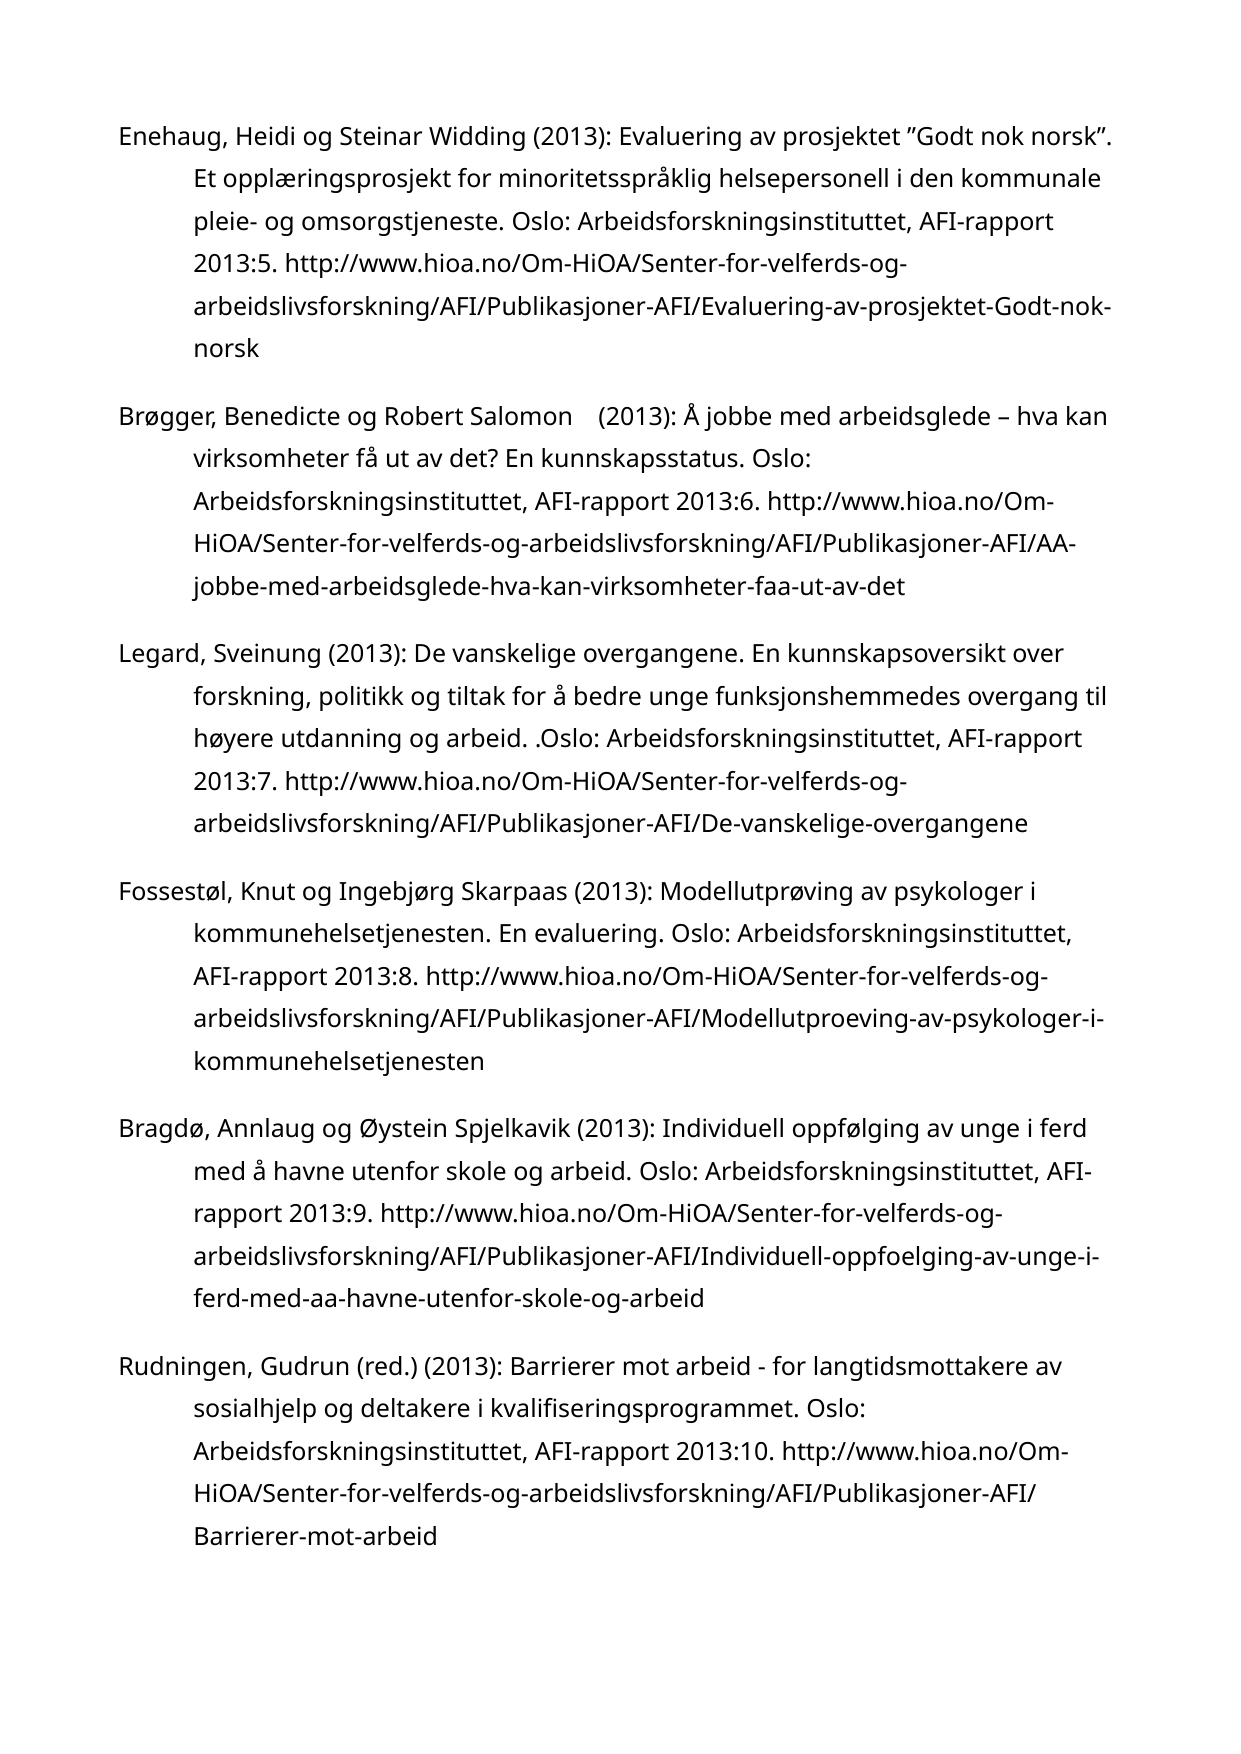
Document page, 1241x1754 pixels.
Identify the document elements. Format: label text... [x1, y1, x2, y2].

list Bragdø, Annlaug og Øystein Spjelkavik (2013): Individuell oppfølging av unge i ferd med å havne utenfor skole og arbeid. Oslo: Arbeidsforskningsinstituttet, AFI-rapport 2013:9. http://www.hioa.no/Om-HiOA/Senter-for-velferds-og-arbeidslivsforskning/AFI/Publikasjoner-AFI/Individuell-oppfoelging-av-unge-i-ferd-med-aa-havne-utenfor-skole-og-arbeid [118, 1111, 1122, 1315]
list Fossestøl, Knut og Ingebjørg Skarpaas (2013): Modellutprøving av psykologer i kommunehelsetjenesten. En evaluering. Oslo: Arbeidsforskningsinstituttet, AFI-rapport 2013:8. http://www.hioa.no/Om-HiOA/Senter-for-velferds-og-arbeidslivsforskning/AFI/Publikasjoner-AFI/Modellutproeving-av-psykologer-i-kommunehelsetjenesten [118, 873, 1122, 1077]
list Enehaug, Heidi og Steinar Widding (2013): Evaluering av prosjektet ”Godt nok norsk”. Et opplæringsprosjekt for minoritetsspråklig helsepersonell i den kommunale pleie- og omsorgstjeneste. Oslo: Arbeidsforskningsinstituttet, AFI-rapport 2013:5. http://www.hioa.no/Om-HiOA/Senter-for-velferds-og-arbeidslivsforskning/AFI/Publikasjoner-AFI/Evaluering-av-prosjektet-Godt-nok-norsk [118, 118, 1122, 365]
list Brøgger, Benedicte og Robert Salomon (2013): Å jobbe med arbeidsglede – hva kan virksomheter få ut av det? En kunnskapsstatus. Oslo: Arbeidsforskningsinstituttet, AFI-rapport 2013:6. http://www.hioa.no/Om-HiOA/Senter-for-velferds-og-arbeidslivsforskning/AFI/Publikasjoner-AFI/AA-jobbe-med-arbeidsglede-hva-kan-virksomheter-faa-ut-av-det [118, 398, 1122, 602]
list Rudningen, Gudrun (red.) (2013): Barrierer mot arbeid - for langtidsmottakere av sosialhjelp og deltakere i kvalifiseringsprogrammet. Oslo: Arbeidsforskningsinstituttet, AFI-rapport 2013:10. http://www.hioa.no/Om-HiOA/Senter-for-velferds-og-arbeidslivsforskning/AFI/Publikasjoner-AFI/Barrierer-mot-arbeid [118, 1348, 1122, 1552]
list Legard, Sveinung (2013): De vanskelige overgangene. En kunnskapsoversikt over forskning, politikk og tiltak for å bedre unge funksjonshemmedes overgang til høyere utdanning og arbeid. .Oslo: Arbeidsforskningsinstituttet, AFI-rapport 2013:7. http://www.hioa.no/Om-HiOA/Senter-for-velferds-og-arbeidslivsforskning/AFI/Publikasjoner-AFI/De-vanskelige-overgangene [118, 636, 1122, 840]
